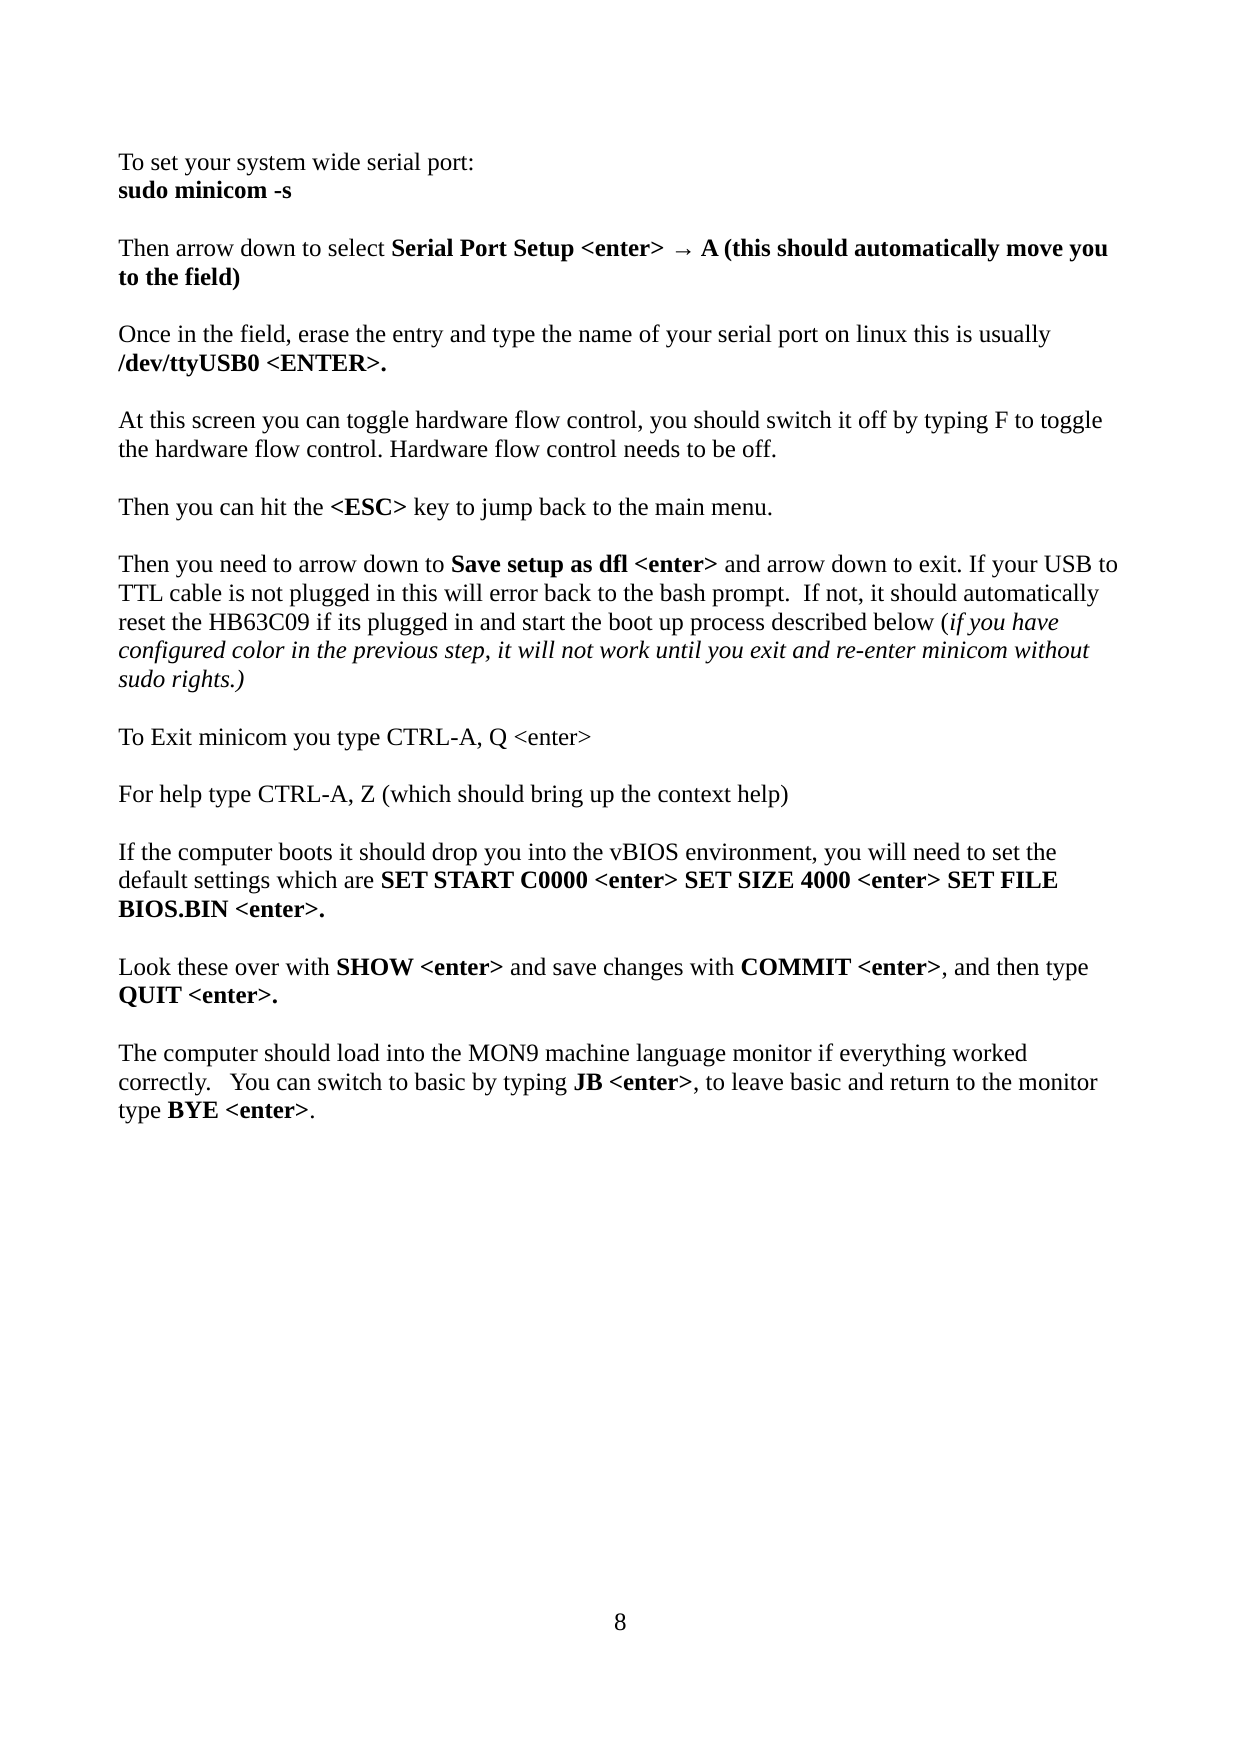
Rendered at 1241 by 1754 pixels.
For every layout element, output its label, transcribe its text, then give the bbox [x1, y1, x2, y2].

text Once in the field, erase the entry and type the name of your serial port on linux this is usually /dev/ttyUSB0 <ENTER>. [118, 319, 1122, 377]
text Then you need to arrow down to Save setup as dfl <enter> and arrow down to exit. If your USB to TTL cable is not plugged in this will error back to the bash prompt. If not, it should automatically reset the HB63C09 if its plugged in and start the boot up process described below (if you have configured color in the previous step, it will not work until you exit and re-enter minicom without sudo rights.) [118, 549, 1122, 693]
text The computer should load into the MON9 machine language monitor if everything worked correctly. You can switch to basic by typing JB <enter>, to leave basic and return to the monitor type BYE <enter>. [118, 1038, 1122, 1124]
text To Exit minicom you type CTRL-A, Q <enter> [118, 722, 1122, 751]
text At this screen you can toggle hardware flow control, you should switch it off by typing F to toggle the hardware flow control. Hardware flow control needs to be off. [118, 406, 1122, 463]
text Then arrow down to select Serial Port Setup <enter> → A (this should automatically move you to the field) [118, 233, 1122, 291]
text To set your system wide serial port: [118, 147, 1122, 176]
text sudo minicom -s [118, 176, 1122, 204]
text Then you can hit the <ESC> key to jump back to the main menu. [118, 492, 1122, 521]
text For help type CTRL-A, Z (which should bring up the context help) [118, 779, 1122, 808]
text Look these over with SHOW <enter> and save changes with COMMIT <enter>, and then type QUIT <enter>. [118, 952, 1122, 1009]
text If the computer boots it should drop you into the vBIOS environment, you will need to set the default settings which are SET START C0000 <enter> SET SIZE 4000 <enter> SET FILE BIOS.BIN <enter>. [118, 837, 1122, 923]
